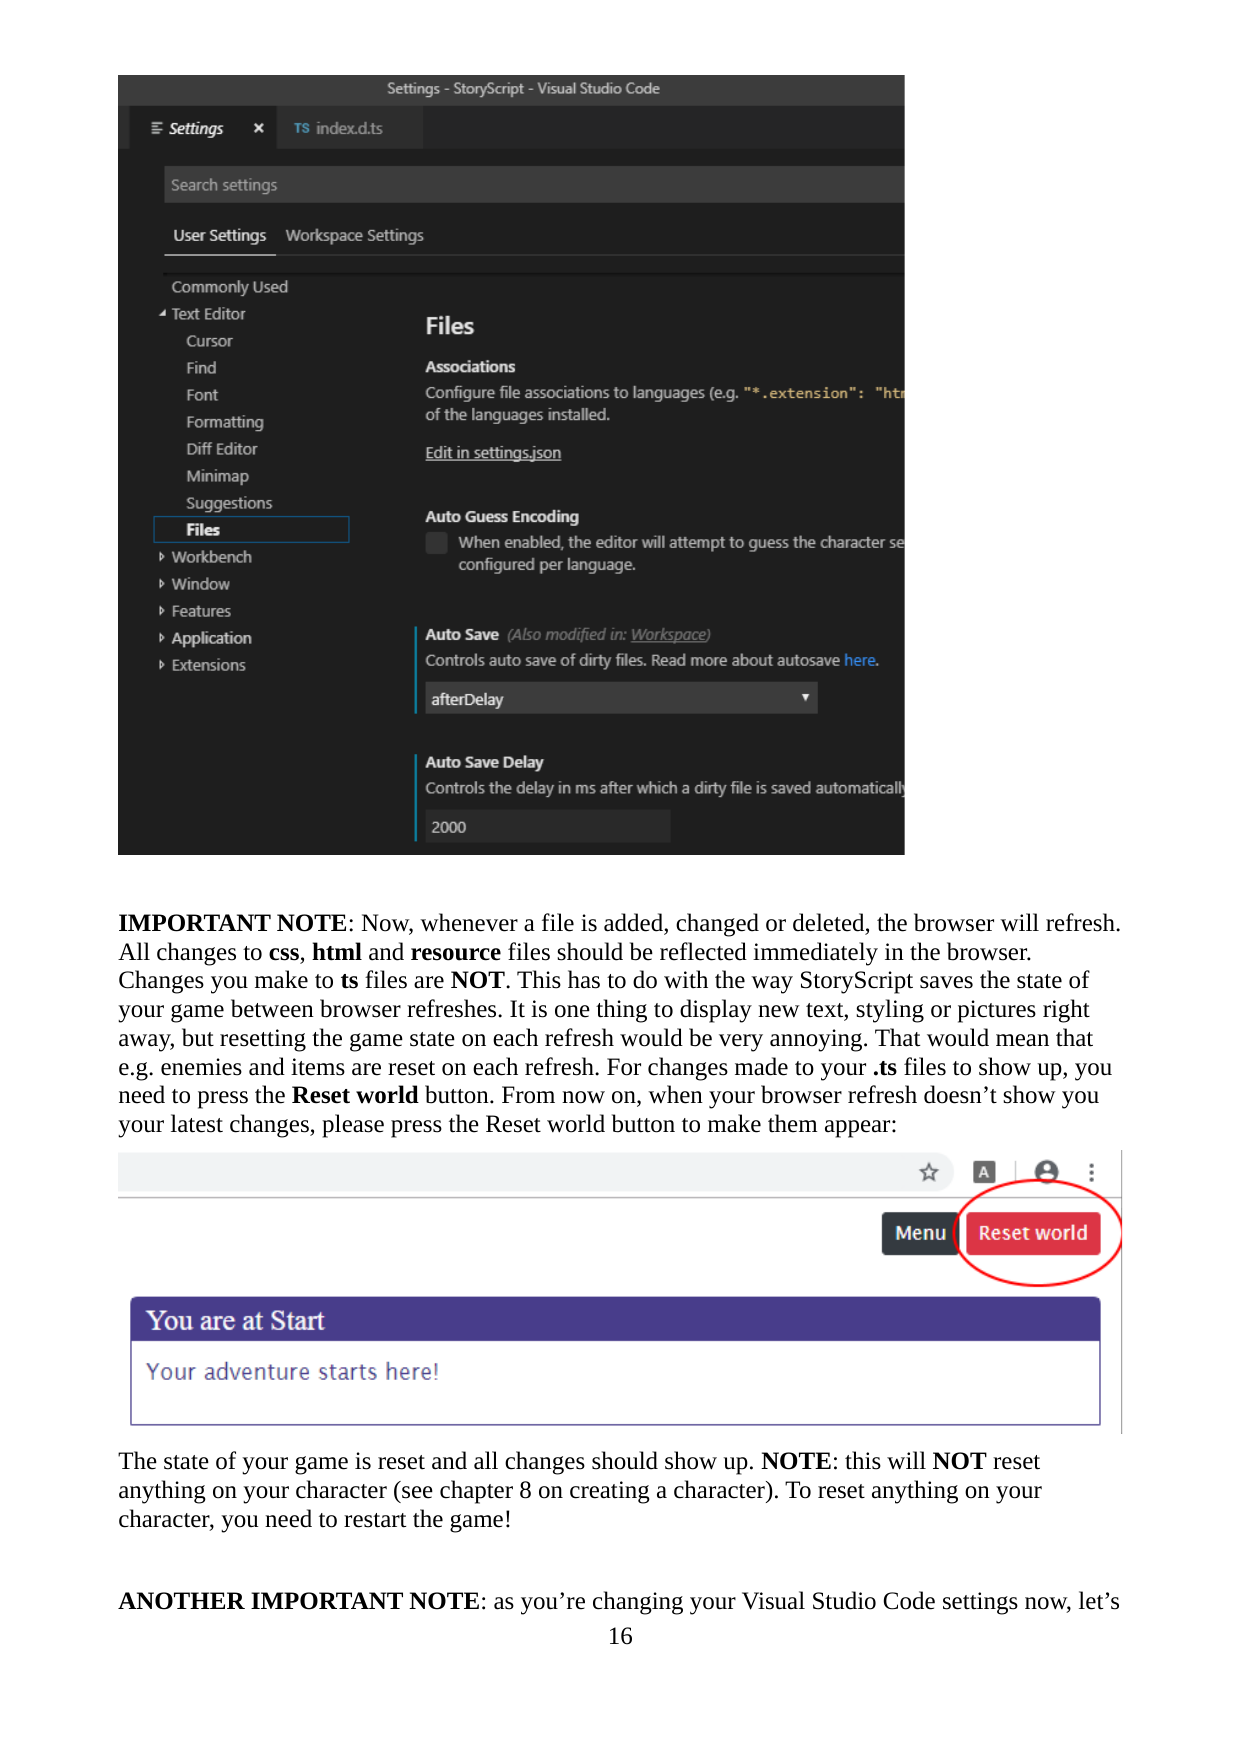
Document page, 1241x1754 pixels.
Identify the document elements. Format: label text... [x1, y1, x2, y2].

text IMPORTANT NOTE: Now, whenever a file is added, changed or deleted, the browser will refresh. All changes to css, html and resource files should be reflected immediately in the browser. Changes you make to ts files are NOT. This has to do with the way StoryScript saves the state of your game between browser refreshes. It is one thing to display new text, styling or pictures right away, but resetting the game state on each refresh would be very annoying. That would mean that e.g. enemies and items are reset on each refresh. For changes made to your .ts files to show up, you need to press the Reset world button. From now on, when your browser refresh doesn’t show you your latest changes, please press the Reset world button to make them appear: [118, 908, 1122, 1138]
text ANOTHER IMPORTANT NOTE: as you’re changing your Visual Studio Code settings now, let’s [118, 1586, 1122, 1615]
text The state of your game is reset and all changes should show up. NOTE: this will NOT reset anything on your character (see chapter 8 on creating a character). To reset anything on your character, you need to restart the game! [118, 1446, 1122, 1533]
